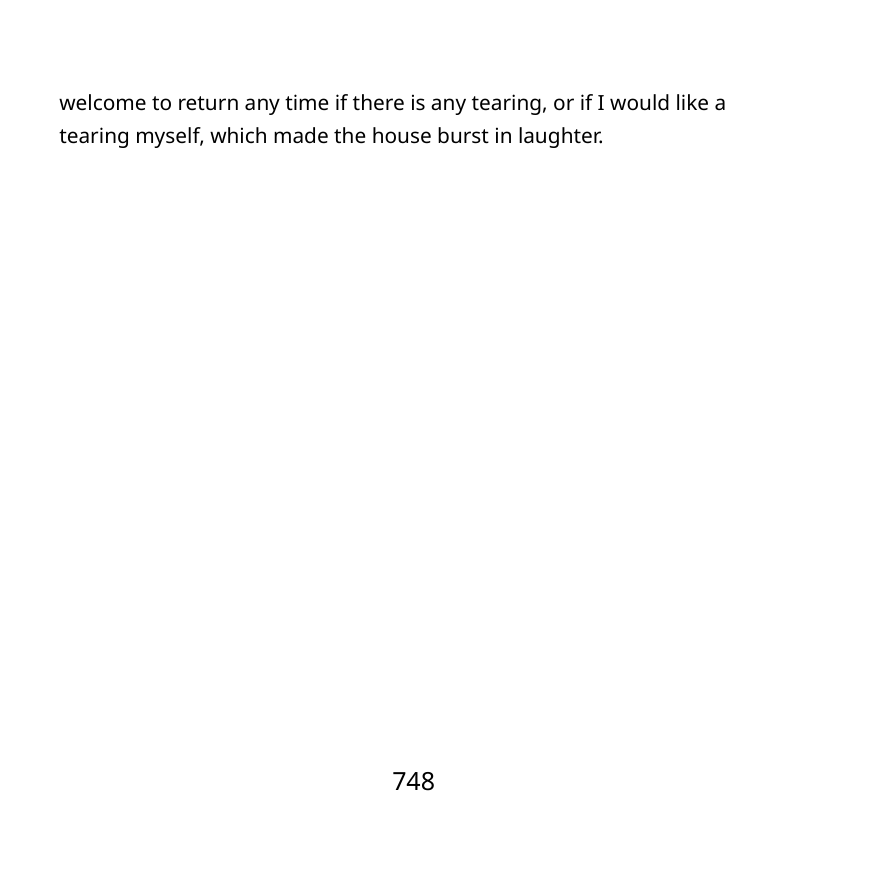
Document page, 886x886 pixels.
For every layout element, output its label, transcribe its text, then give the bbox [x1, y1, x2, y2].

text welcome to return any time if there is any tearing, or if I would like a tearing myself, which made the house burst in laughter. [59, 88, 768, 149]
